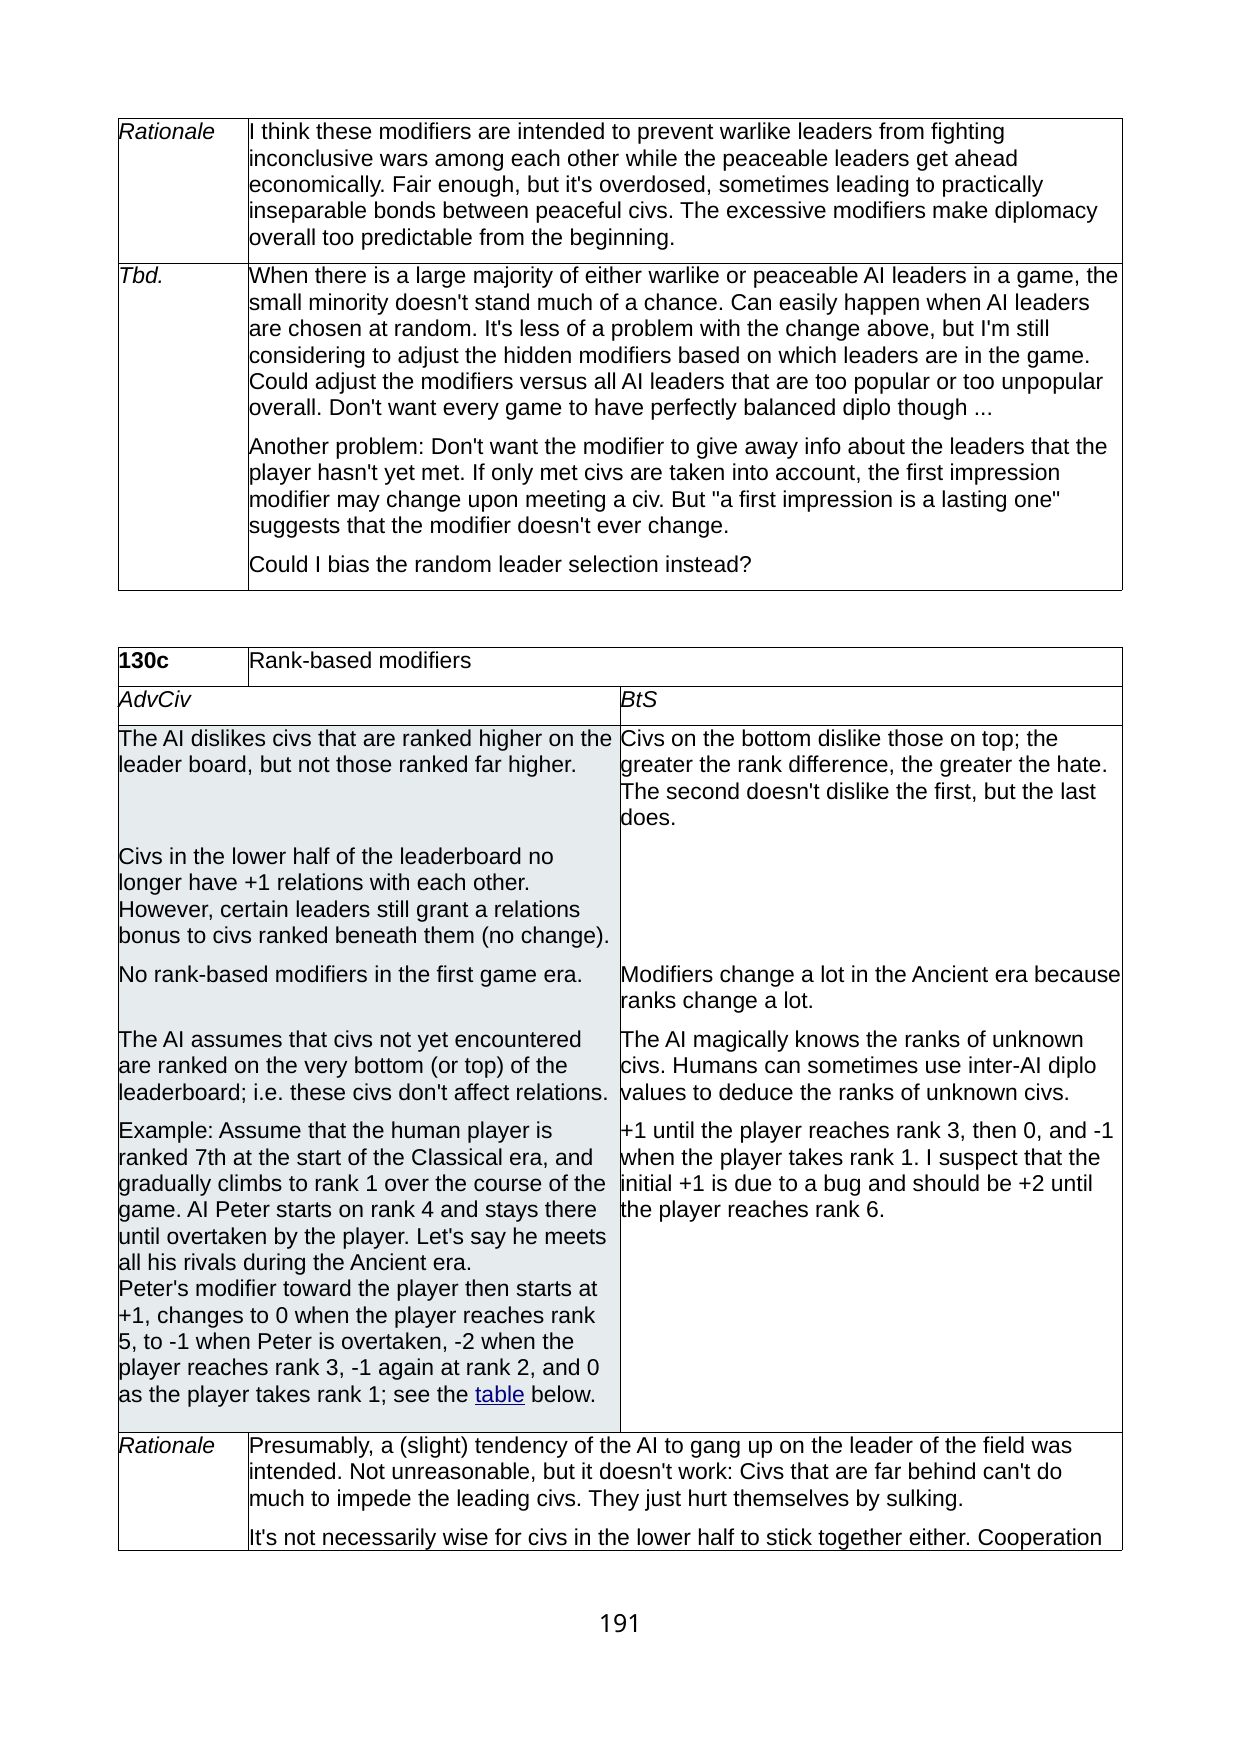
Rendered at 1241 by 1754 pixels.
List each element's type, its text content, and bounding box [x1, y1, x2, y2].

table_cell Civs on the bottom dislike those on top; the greater the rank difference, the greater the hate. The second doesn't dislike the first, but the last does. Modifiers change a lot in the Ancient era because ranks change a lot. The AI magically knows the ranks of unknown civs. Humans can sometimes use inter-AI diplo values to deduce the ranks of unknown civs. +1 until the player reaches rank 3, then 0, and -1 when the player takes rank 1. I suspect that the initial +1 is due to a bug and should be +2 until the player reaches rank 6. [621, 726, 1122, 1432]
table_cell The AI dislikes civs that are ranked higher on the leader board, but not those ranked far higher. Civs in the lower half of the leaderboard no longer have +1 relations with each other. However, certain leaders still grant a relations bonus to civs ranked beneath them (no change). No rank-based modifiers in the first game era. The AI assumes that civs not yet encountered are ranked on the very bottom (or top) of the leaderboard; i.e. these civs don't affect relations. Example: Assume that the human player is ranked 7th at the start of the Classical era, and gradually climbs to rank 1 over the course of the game. AI Peter starts on rank 4 and stays there until overtaken by the player. Let's say he meets all his rivals during the Ancient era. Peter's modifier toward the player then starts at +1, changes to 0 when the player reaches rank 5, to -1 when Peter is overtaken, -2 when the player reaches rank 3, -1 again at rank 2, and 0 as the player takes rank 1; see the table below. [119, 726, 620, 1432]
table_cell Rationale [119, 1433, 248, 1550]
table_cell AdvCiv [119, 687, 620, 725]
table_cell When there is a large majority of either warlike or peaceable AI leaders in a game, the small minority doesn't stand much of a chance. Can easily happen when AI leaders are chosen at random. It's less of a problem with the change above, but I'm still considering to adjust the hidden modifiers based on which leaders are in the game. Could adjust the modifiers versus all AI leaders that are too popular or too unpopular overall. Don't want every game to have perfectly balanced diplo though ... Another problem: Don't want the modifier to give away info about the leaders that the player hasn't yet met. If only met civs are taken into account, the first impression modifier may change upon meeting a civ. But "a first impression is a lasting one" suggests that the modifier doesn't ever change. Could I bias the random leader selection instead? [249, 264, 1122, 589]
table_cell I think these modifiers are intended to prevent warlike leaders from fighting inconclusive wars among each other while the peaceable leaders get ahead economically. Fair enough, but it's overdosed, sometimes leading to practically inseparable bonds between peaceful civs. The excessive modifiers make diplomacy overall too predictable from the beginning. [249, 119, 1122, 262]
table_header 130c [119, 648, 248, 686]
table_header Rank-based modifiers [249, 648, 1122, 686]
table_cell Rationale [119, 119, 248, 262]
table_cell Tbd. [119, 264, 248, 589]
table_cell Presumably, a (slight) tendency of the AI to gang up on the leader of the field was intended. Not unreasonable, but it doesn't work: Civs that are far behind can't do much to impede the leading civs. They just hurt themselves by sulking. It's not necessarily wise for civs in the lower half to stick together either. Cooperation [249, 1433, 1122, 1550]
table_cell BtS [621, 687, 1122, 725]
